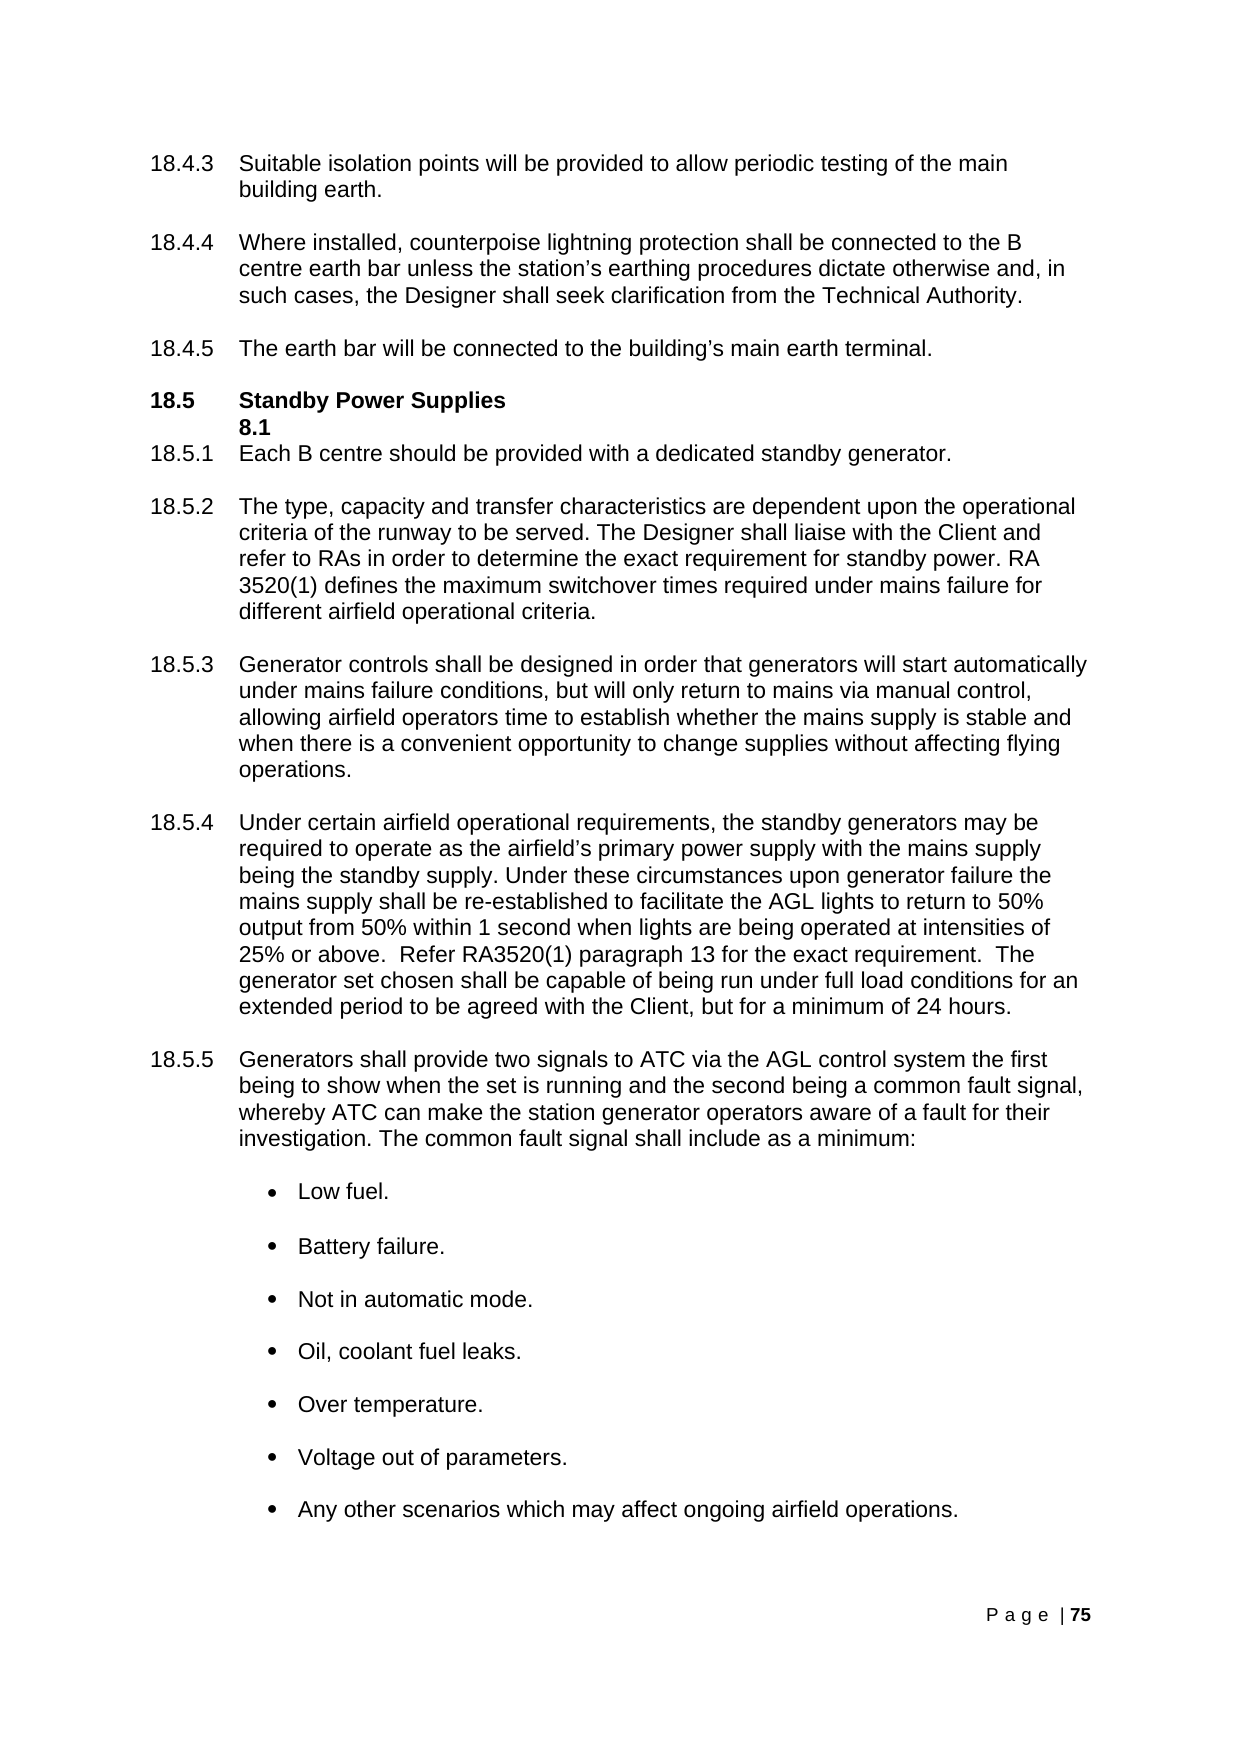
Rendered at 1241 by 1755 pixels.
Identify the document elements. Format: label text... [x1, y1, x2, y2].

list Where installed, counterpoise lightning protection shall be connected to the B centre earth bar unless the station’s earthing procedures dictate otherwise and, in such cases, the Designer shall seek clarification from the Technical Authority. [150, 229, 1091, 308]
list Any other scenarios which may affect ongoing airfield operations. [268, 1496, 1091, 1523]
subtitle Standby Power Supplies [150, 387, 1091, 413]
list The earth bar will be connected to the building’s main earth terminal. [150, 334, 1091, 361]
list Voltage out of parameters. [268, 1444, 1091, 1470]
list Each B centre should be provided with a dedicated standby generator. [150, 440, 1091, 466]
list Oil, coolant fuel leaks. [268, 1338, 1091, 1364]
list Not in automatic mode. [268, 1286, 1091, 1312]
list Low fuel. [268, 1178, 1091, 1206]
list The type, capacity and transfer characteristics are dependent upon the operational criteria of the runway to be served. The Designer shall liaise with the Client and refer to RAs in order to determine the exact requirement for standby power. RA 3520(1) defines the maximum switchover times required under mains failure for different airfield operational criteria. [150, 493, 1091, 624]
list Under certain airfield operational requirements, the standby generators may be required to operate as the airfield’s primary power supply with the mains supply being the standby supply. Under these circumstances upon generator failure the mains supply shall be re-established to facilitate the AGL lights to return to 50% output from 50% within 1 second when lights are being operated at intensities of 25% or above. Refer RA3520(1) paragraph 13 for the exact requirement. The generator set chosen shall be capable of being run under full load conditions for an extended period to be agreed with the Client, but for a minimum of 24 hours. [150, 809, 1091, 1020]
list Over temperature. [268, 1391, 1091, 1417]
list Suitable isolation points will be provided to allow periodic testing of the main building earth. [150, 150, 1091, 203]
list Generators shall provide two signals to ATC via the AGL control system the first being to show when the set is running and the second being a common fault signal, whereby ATC can make the station generator operators aware of a fault for their investigation. The common fault signal shall include as a minimum: [150, 1046, 1091, 1151]
list Generator controls shall be designed in order that generators will start automatically under mains failure conditions, but will only return to mains via manual control, allowing airfield operators time to establish whether the mains supply is stable and when there is a convenient opportunity to change supplies without affecting flying operations. [150, 651, 1091, 782]
list Battery failure. [268, 1233, 1091, 1259]
